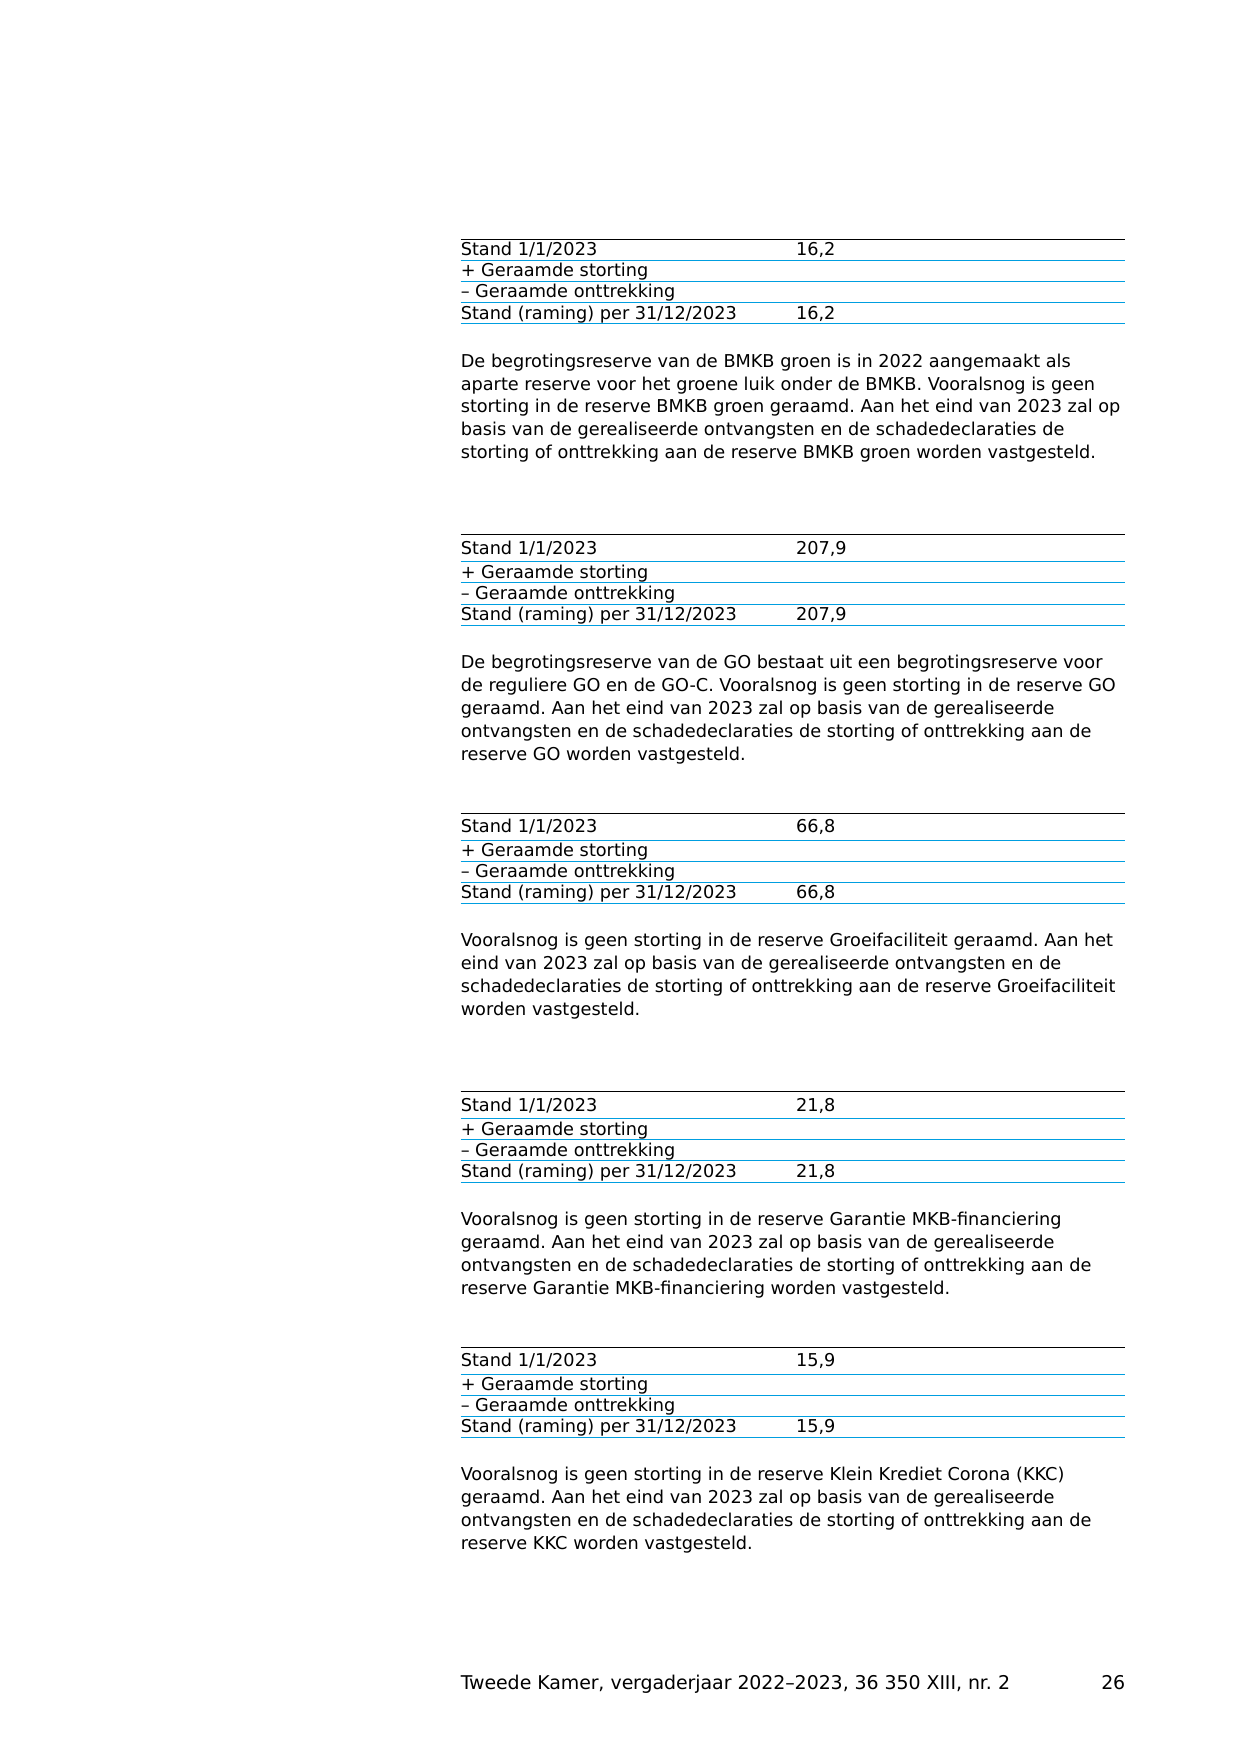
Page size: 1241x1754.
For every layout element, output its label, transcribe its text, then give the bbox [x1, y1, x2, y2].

table_cell 15,9 [793, 1417, 1125, 1437]
table_cell [793, 1375, 1125, 1395]
table_cell + Geraamde storting [461, 261, 793, 281]
text Vooralsnog is geen storting in de reserve Garantie MKB-financiering geraamd. Aan het eind van 2023 zal op basis van de gerealiseerde ontvangsten en de schadedeclaraties de storting of onttrekking aan de reserve Garantie MKB-financiering worden vastgesteld. [461, 1207, 1125, 1299]
table_cell – Geraamde onttrekking [461, 862, 793, 882]
table_cell [793, 282, 1125, 302]
text De begrotingsreserve van de BMKB groen is in 2022 aangemaakt als aparte reserve voor het groene luik onder de BMKB. Vooralsnog is geen storting in de reserve BMKB groen geraamd. Aan het eind van 2023 zal op basis van de gerealiseerde ontvangsten en de schadedeclaraties de storting of onttrekking aan de reserve BMKB groen worden vastgesteld. [461, 349, 1125, 463]
table_cell 66,8 [793, 814, 1125, 839]
table_cell 207,9 [793, 605, 1125, 624]
table_cell [793, 1396, 1125, 1416]
table_cell + Geraamde storting [461, 562, 793, 582]
table_cell – Geraamde onttrekking [461, 1396, 793, 1416]
table_cell [793, 1119, 1125, 1139]
text Vooralsnog is geen storting in de reserve Klein Krediet Corona (KKC) geraamd. Aan het eind van 2023 zal op basis van de gerealiseerde ontvangsten en de schadedeclaraties de storting of onttrekking aan de reserve KKC worden vastgesteld. [461, 1462, 1125, 1554]
table_cell Stand 1/1/2023 [461, 240, 793, 260]
table_header Tabel 14 Begrotingsreserve Garantie MKB-financiering (bedragen x € 1 mln) [461, 1043, 1125, 1091]
table_cell – Geraamde onttrekking [461, 282, 793, 302]
table_cell Stand 1/1/2023 [461, 1092, 793, 1118]
table_cell 16,2 [793, 240, 1125, 260]
table_cell Stand (raming) per 31/12/2023 [461, 883, 793, 903]
table_cell [793, 261, 1125, 281]
table_cell [793, 562, 1125, 582]
table_cell Stand (raming) per 31/12/2023 [461, 1161, 793, 1181]
table_header Tabel 15 Begrotingsreserve Klein Krediet Corona (bedragen x € 1 mln) [461, 1322, 1125, 1347]
table_cell 207,9 [793, 535, 1125, 561]
table_cell + Geraamde storting [461, 841, 793, 861]
table_cell + Geraamde storting [461, 1119, 793, 1139]
table_cell Stand (raming) per 31/12/2023 [461, 1417, 793, 1437]
table_header Tabel 12 Begrotingsreserve Garantie Ondernemingsfinanciering (GO) (bedragen x € 1 mln) [461, 486, 1125, 534]
text De begrotingsreserve van de GO bestaat uit een begrotingsreserve voor de reguliere GO en de GO-C. Vooralsnog is geen storting in de reserve GO geraamd. Aan het eind van 2023 zal op basis van de gerealiseerde ontvangsten en de schadedeclaraties de storting of onttrekking aan de reserve GO worden vastgesteld. [461, 650, 1125, 765]
table_cell Stand (raming) per 31/12/2023 [461, 605, 793, 624]
table_header Tabel 11 Begrotingsreserve Borgstelling MKB-kredieten groen (BMKB groen) (bedragen x € 1 mln) [461, 191, 1125, 239]
table_cell 21,8 [793, 1161, 1125, 1181]
table_cell Stand 1/1/2023 [461, 535, 793, 561]
table_cell 15,9 [793, 1348, 1125, 1373]
table_cell – Geraamde onttrekking [461, 1140, 793, 1160]
table_cell 16,2 [793, 303, 1125, 323]
table_cell Stand 1/1/2023 [461, 814, 793, 839]
table_cell 66,8 [793, 883, 1125, 903]
table_cell + Geraamde storting [461, 1375, 793, 1395]
text Vooralsnog is geen storting in de reserve Groeifaciliteit geraamd. Aan het eind van 2023 zal op basis van de gerealiseerde ontvangsten en de schadedeclaraties de storting of onttrekking aan de reserve Groeifaciliteit worden vastgesteld. [461, 928, 1125, 1020]
table_cell [793, 1140, 1125, 1160]
table_cell Stand (raming) per 31/12/2023 [461, 303, 793, 323]
table_cell [793, 841, 1125, 861]
table_cell Stand 1/1/2023 [461, 1348, 793, 1373]
table_cell [793, 583, 1125, 603]
table_cell 21,8 [793, 1092, 1125, 1118]
table_cell – Geraamde onttrekking [461, 583, 793, 603]
table_header Tabel 13 Begrotingsreserve Groeifaciliteit (bedragen x € 1 mln) [461, 788, 1125, 813]
table_cell [793, 862, 1125, 882]
